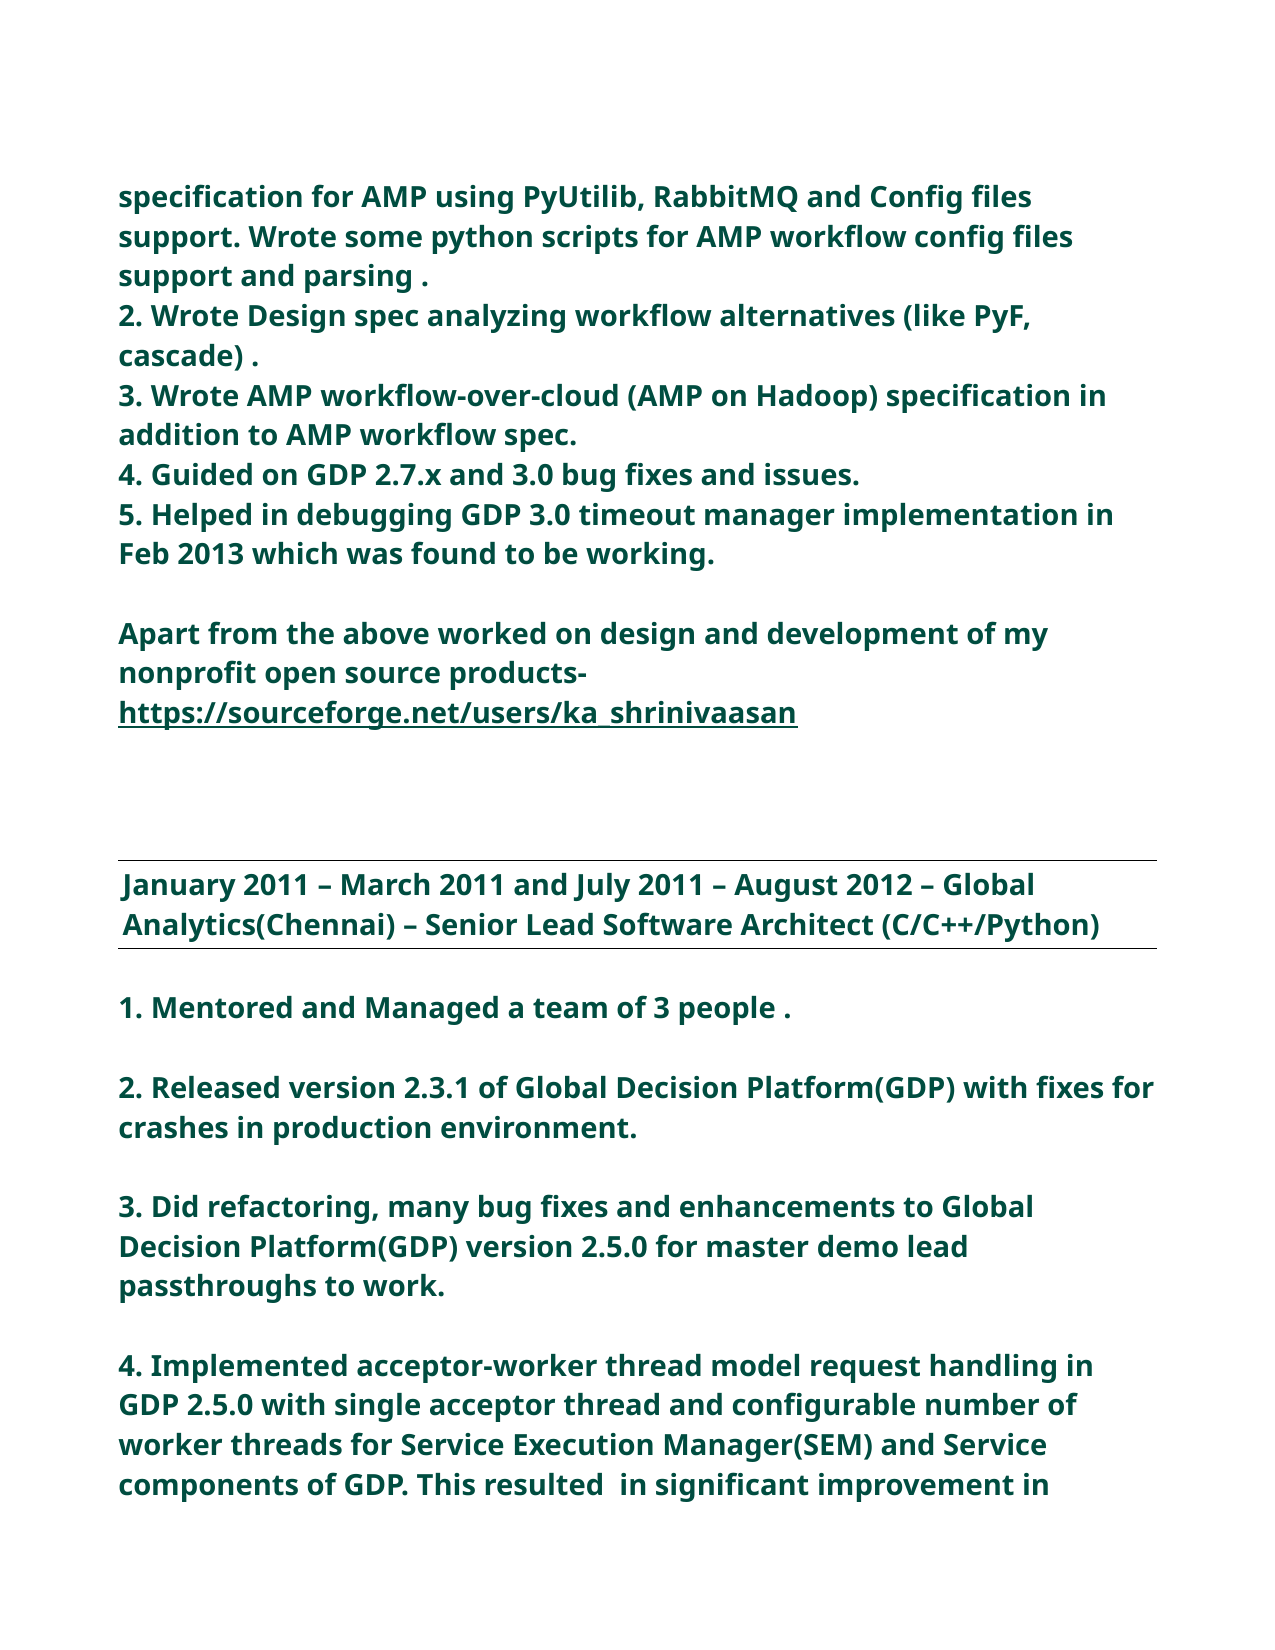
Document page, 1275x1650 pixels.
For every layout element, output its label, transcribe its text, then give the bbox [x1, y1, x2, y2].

text Apart from the above worked on design and development of my nonprofit open source products- https://sourceforge.net/users/ka_shrinivaasan [118, 613, 1157, 732]
text 3. Did refactoring, many bug fixes and enhancements to Global Decision Platform(GDP) version 2.5.0 for master demo lead passthroughs to work. [118, 1186, 1157, 1305]
text 2. Released version 2.3.1 of Global Decision Platform(GDP) with fixes for crashes in production environment. [118, 1067, 1157, 1147]
text 3. Wrote AMP workflow-over-cloud (AMP on Hadoop) specification in addition to AMP workflow spec. [118, 375, 1157, 454]
text 1. Mentored and Managed a team of 3 people . [118, 988, 1157, 1027]
text January 2011 – March 2011 and July 2011 – August 2012 – Global Analytics(Chennai) – Senior Lead Software Architect (C/C++/Python) [118, 861, 1157, 948]
text 2. Wrote Design spec analyzing workflow alternatives (like PyF, cascade) . [118, 295, 1157, 375]
text 5. Helped in debugging GDP 3.0 timeout manager implementation in Feb 2013 which was found to be working. [118, 494, 1157, 573]
text 4. Implemented acceptor-worker thread model request handling in GDP 2.5.0 with single acceptor thread and configurable number of worker threads for Service Execution Manager(SEM) and Service components of GDP. This resulted in significant improvement in [118, 1345, 1157, 1504]
text specification for AMP using PyUtilib, RabbitMQ and Config files support. Wrote some python scripts for AMP workflow config files support and parsing . [118, 176, 1157, 295]
text 4. Guided on GDP 2.7.x and 3.0 bug fixes and issues. [118, 454, 1157, 494]
